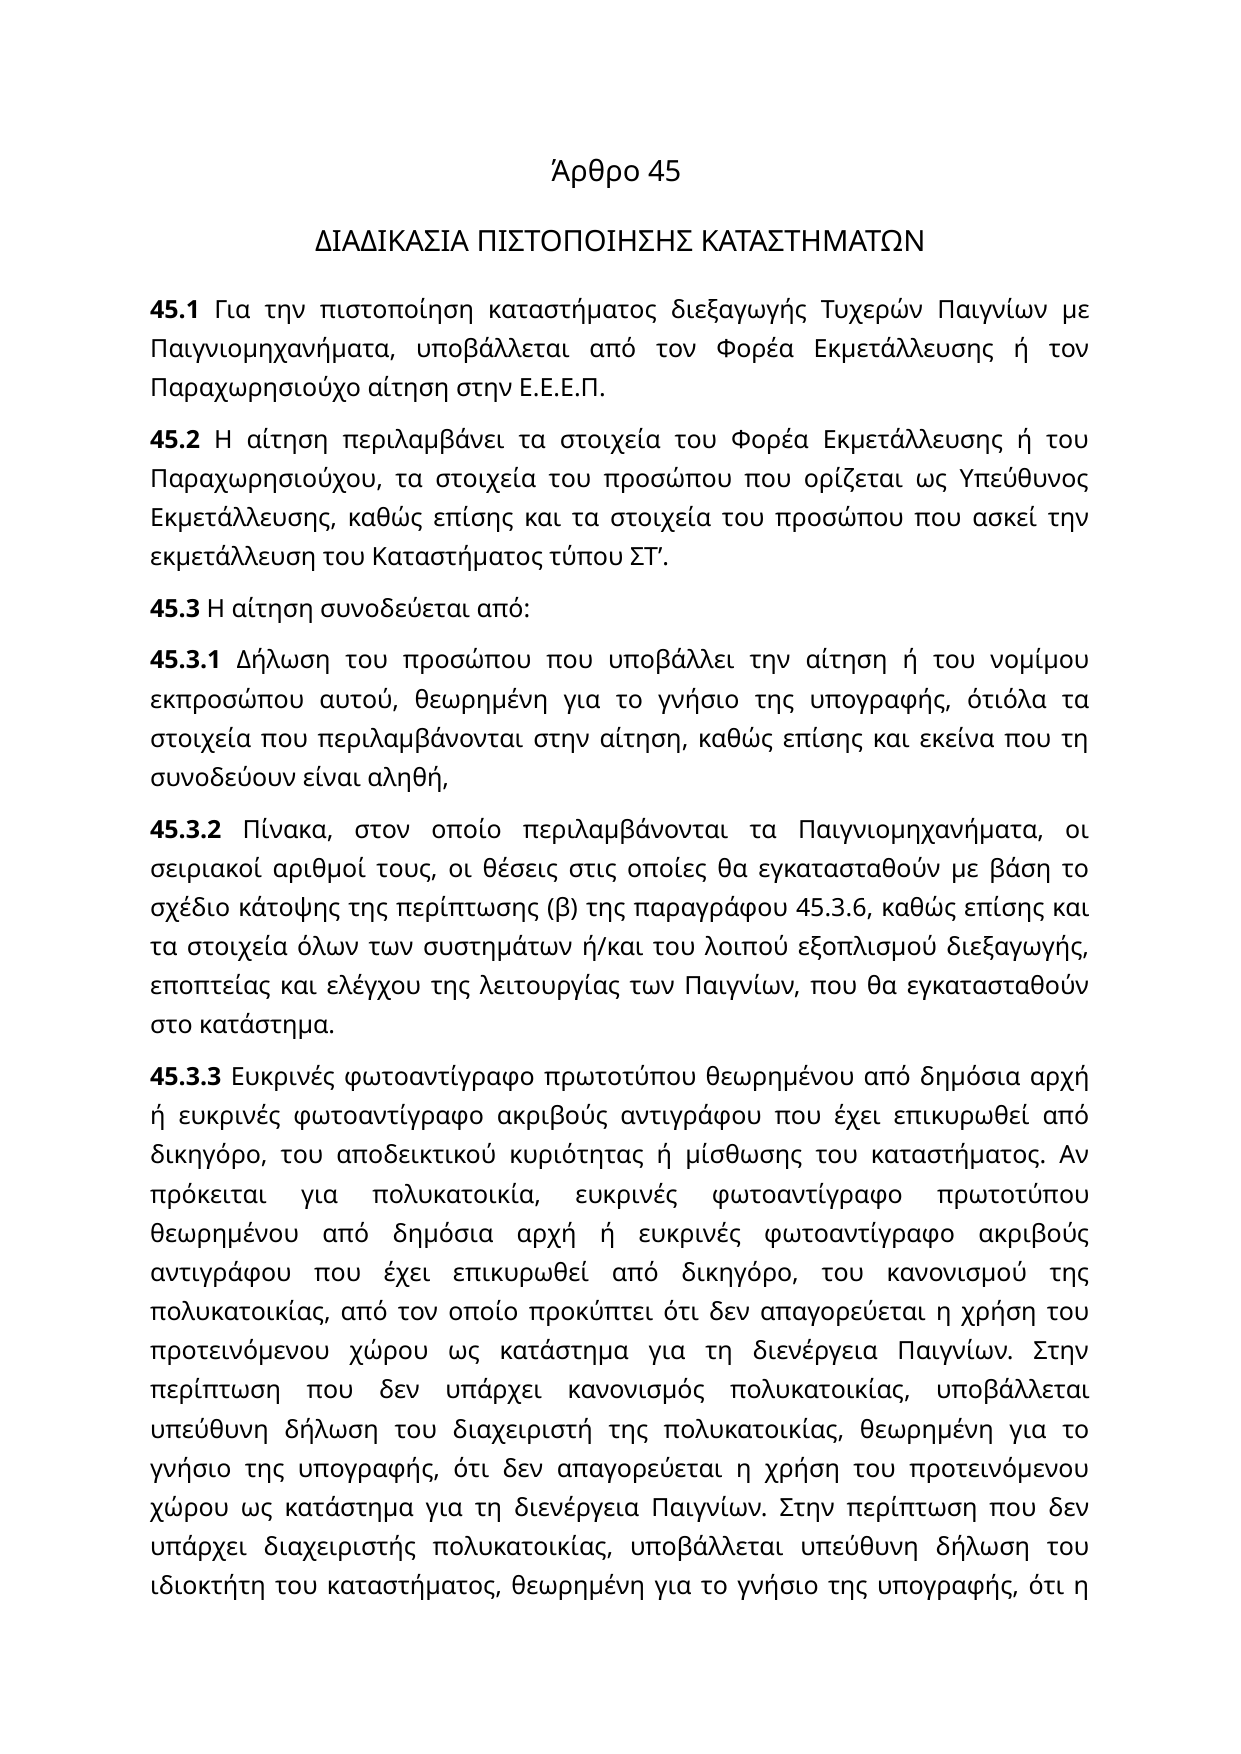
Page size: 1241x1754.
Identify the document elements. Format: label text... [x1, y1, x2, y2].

subtitle Άρθρο 45 [150, 150, 1090, 190]
text 45.3.2 Πίνακα, στον οποίο περιλαμβάνονται τα Παιγνιομηχανήματα, οι σειριακοί αριθμοί τους, οι θέσεις στις οποίες θα εγκατασταθούν με βάση το σχέδιο κάτοψης της περίπτωσης (β) της παραγράφου 45.3.6, καθώς επίσης και τα στοιχεία όλων των συστημάτων ή/και του λοιπού εξοπλισμού διεξαγωγής, εποπτείας και ελέγχου της λειτουργίας των Παιγνίων, που θα εγκατασταθούν στο κατάστημα. [150, 811, 1090, 1041]
text 45.3 Η αίτηση συνοδεύεται από: [150, 590, 1090, 624]
text 45.2 Η αίτηση περιλαμβάνει τα στοιχεία του Φορέα Εκμετάλλευσης ή του Παραχωρησιούχου, τα στοιχεία του προσώπου που ορίζεται ως Υπεύθυνος Εκμετάλλευσης, καθώς επίσης και τα στοιχεία του προσώπου που ασκεί την εκμετάλλευση του Καταστήματος τύπου ΣΤ’. [150, 421, 1090, 573]
subtitle ΔΙΑΔΙΚΑΣΙΑ ΠΙΣΤΟΠΟΙΗΣΗΣ ΚΑΤΑΣΤΗΜΑΤΩΝ [150, 221, 1090, 260]
text 45.3.3 Ευκρινές φωτοαντίγραφο πρωτοτύπου θεωρημένου από δημόσια αρχή ή ευκρινές φωτοαντίγραφο ακριβούς αντιγράφου που έχει επικυρωθεί από δικηγόρο, του αποδεικτικού κυριότητας ή μίσθωσης του καταστήματος. Αν πρόκειται για πολυκατοικία, ευκρινές φωτοαντίγραφο πρωτοτύπου θεωρημένου από δημόσια αρχή ή ευκρινές φωτοαντίγραφο ακριβούς αντιγράφου που έχει επικυρωθεί από δικηγόρο, του κανονισμού της πολυκατοικίας, από τον οποίο προκύπτει ότι δεν απαγορεύεται η χρήση του προτεινόμενου χώρου ως κατάστημα για τη διενέργεια Παιγνίων. Στην περίπτωση που δεν υπάρχει κανονισμός πολυκατοικίας, υποβάλλεται υπεύθυνη δήλωση του διαχειριστή της πολυκατοικίας, θεωρημένη για το γνήσιο της υπογραφής, ότι δεν απαγορεύεται η χρήση του προτεινόμενου χώρου ως κατάστημα για τη διενέργεια Παιγνίων. Στην περίπτωση που δεν υπάρχει διαχειριστής πολυκατοικίας, υποβάλλεται υπεύθυνη δήλωση του ιδιοκτήτη του καταστήματος, θεωρημένη για το γνήσιο της υπογραφής, ότι η [150, 1059, 1090, 1602]
text 45.1 Για την πιστοποίηση καταστήματος διεξαγωγής Τυχερών Παιγνίων με Παιγνιομηχανήματα, υποβάλλεται από τον Φορέα Εκμετάλλευσης ή τον Παραχωρησιούχο αίτηση στην Ε.Ε.Ε.Π. [150, 291, 1090, 404]
text 45.3.1 Δήλωση του προσώπου που υποβάλλει την αίτηση ή του νομίμου εκπροσώπου αυτού, θεωρημένη για το γνήσιο της υπογραφής, ότιόλα τα στοιχεία που περιλαμβάνονται στην αίτηση, καθώς επίσης και εκείνα που τη συνοδεύουν είναι αληθή, [150, 642, 1090, 794]
